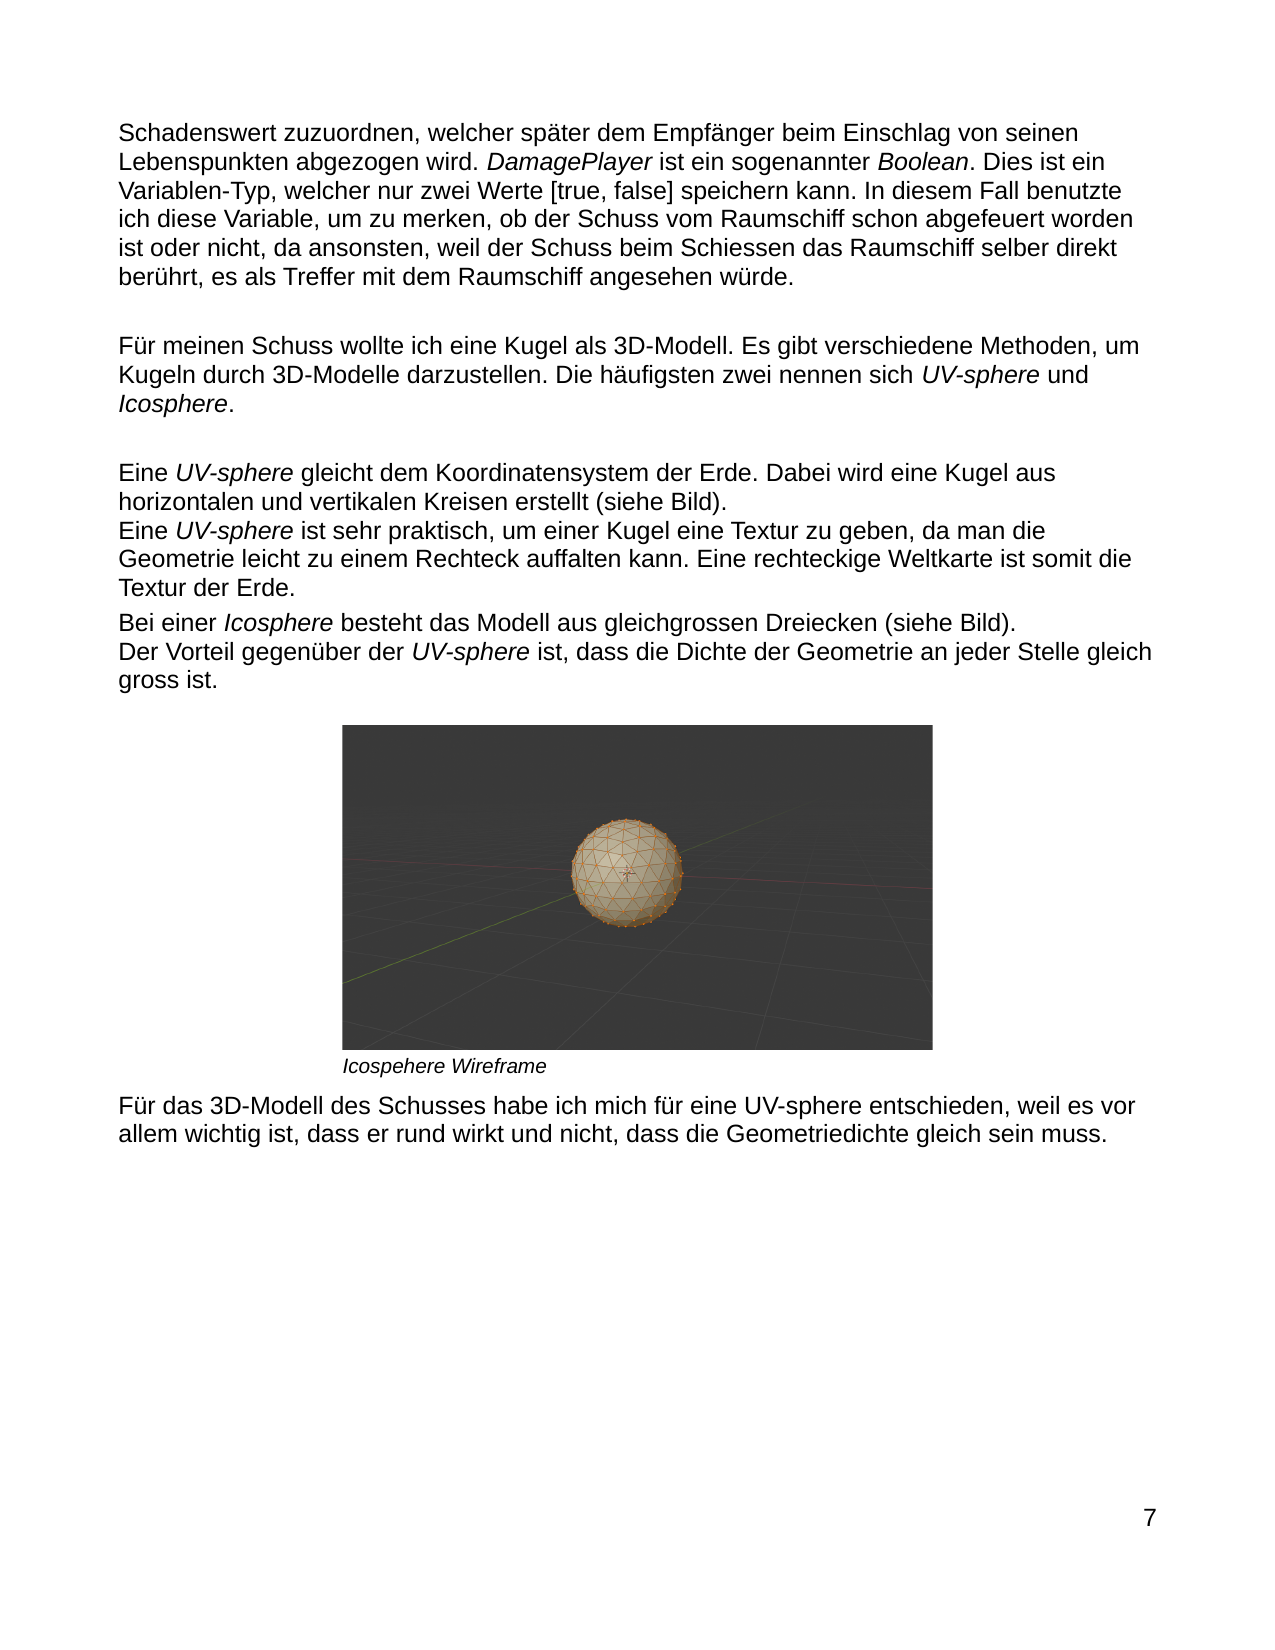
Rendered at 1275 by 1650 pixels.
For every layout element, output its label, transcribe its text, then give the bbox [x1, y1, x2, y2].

text Icospehere Wireframe [342, 1050, 933, 1078]
text Für das 3D-Modell des Schusses habe ich mich für eine UV-sphere entschieden, weil es vor allem wichtig ist, dass er rund wirkt und nicht, dass die Geometriedichte gleich sein muss. [118, 1091, 1157, 1148]
text Bei einer Icosphere besteht das Modell aus gleichgrossen Dreiecken (siehe Bild). Der Vorteil gegenüber der UV-sphere ist, dass die Dichte der Geometrie an jeder Stelle gleich gross ist. [118, 608, 1157, 694]
text Eine UV-sphere gleicht dem Koordinatensystem der Erde. Dabei wird eine Kugel aus horizontalen und vertikalen Kreisen erstellt (siehe Bild). Eine UV-sphere ist sehr praktisch, um einer Kugel eine Textur zu geben, da man die Geometrie leicht zu einem Rechteck auffalten kann. Eine rechteckige Weltkarte ist somit die Textur der Erde. [118, 458, 1157, 602]
text Für meinen Schuss wollte ich eine Kugel als 3D-Modell. Es gibt verschiedene Methoden, um Kugeln durch 3D-Modelle darzustellen. Die häufigsten zwei nennen sich UV-sphere und Icosphere. [118, 331, 1157, 417]
picture [342, 725, 933, 1050]
text Schadenswert zuzuordnen, welcher später dem Empfänger beim Einschlag von seinen Lebenspunkten abgezogen wird. DamagePlayer ist ein sogenannter Boolean. Dies ist ein Variablen-Typ, welcher nur zwei Werte [true, false] speichern kann. In diesem Fall benutzte ich diese Variable, um zu merken, ob der Schuss vom Raumschiff schon abgefeuert worden ist oder nicht, da ansonsten, weil der Schuss beim Schiessen das Raumschiff selber direkt berührt, es als Treffer mit dem Raumschiff angesehen würde. [118, 118, 1157, 291]
